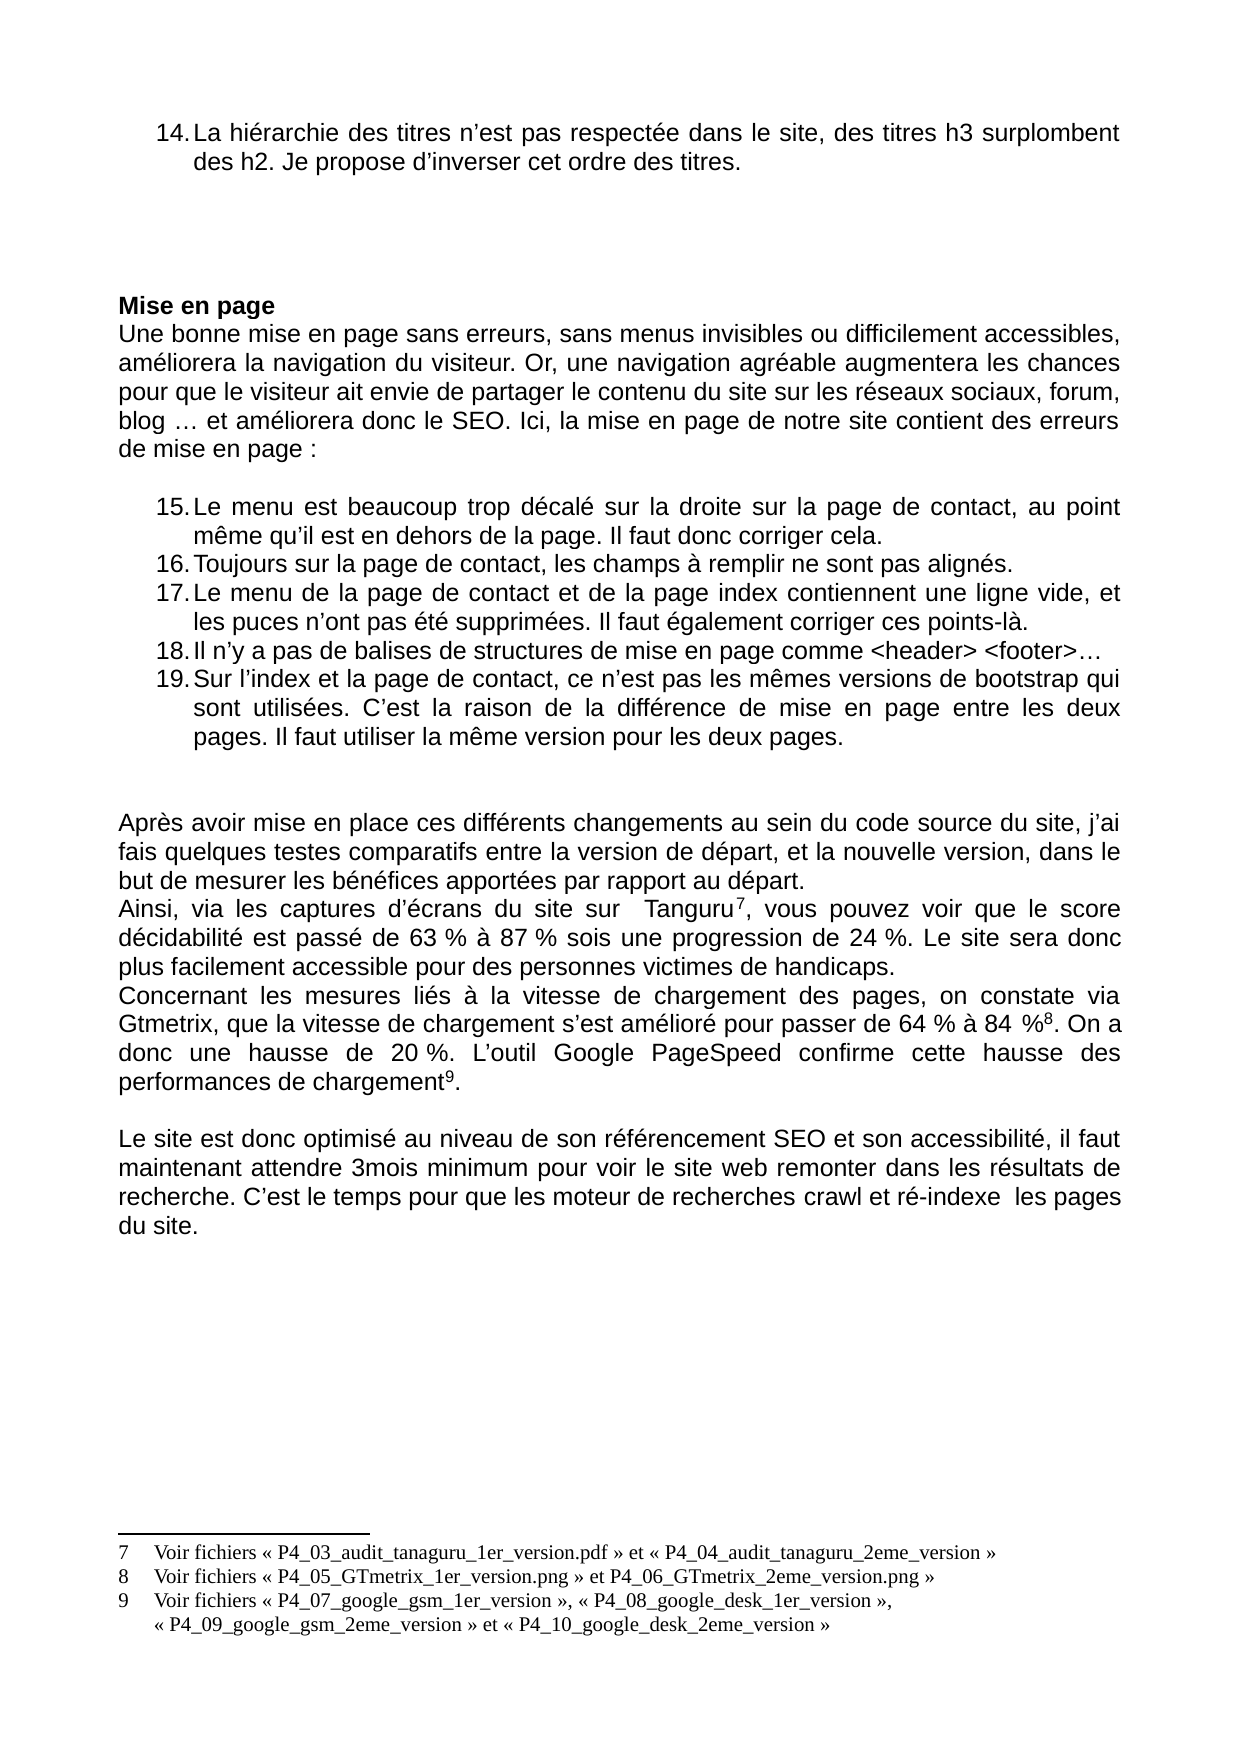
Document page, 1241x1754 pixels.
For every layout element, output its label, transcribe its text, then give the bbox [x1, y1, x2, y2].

text Une bonne mise en page sans erreurs, sans menus invisibles ou difficilement accessibles, améliorera la navigation du visiteur. Or, une navigation agréable augmentera les chances pour que le visiteur ait envie de partager le contenu du site sur les réseaux sociaux, forum, blog … et améliorera donc le SEO. Ici, la mise en page de notre site contient des erreurs de mise en page : [118, 319, 1122, 463]
text Le site est donc optimisé au niveau de son référencement SEO et son accessibilité, il faut maintenant attendre 3mois minimum pour voir le site web remonter dans les résultats de recherche. C’est le temps pour que les moteur de recherches crawl et ré-indexe les pages du site. [118, 1124, 1122, 1239]
text Après avoir mise en place ces différents changements au sein du code source du site, j’ai fais quelques testes comparatifs entre la version de départ, et la nouvelle version, dans le but de mesurer les bénéfices apportées par rapport au départ. [118, 808, 1122, 894]
text Voir fichiers « P4_07_google_gsm_1er_version », « P4_08_google_desk_1er_version », « P4_09_google_gsm_2eme_version » et « P4_10_google_desk_2eme_version » [118, 1588, 1122, 1636]
list Le menu de la page de contact et de la page index contiennent une ligne vide, et les puces n’ont pas été supprimées. Il faut également corriger ces points-là. [156, 578, 1122, 636]
list Il n’y a pas de balises de structures de mise en page comme <header> <footer>… [156, 636, 1122, 664]
text Voir fichiers « P4_05_GTmetrix_1er_version.png » et P4_06_GTmetrix_2eme_version.png » [118, 1564, 1122, 1588]
list La hiérarchie des titres n’est pas respectée dans le site, des titres h3 surplombent des h2. Je propose d’inverser cet ordre des titres. [156, 118, 1122, 176]
list Sur l’index et la page de contact, ce n’est pas les mêmes versions de bootstrap qui sont utilisées. C’est la raison de la différence de mise en page entre les deux pages. Il faut utiliser la même version pour les deux pages. [156, 664, 1122, 751]
text Ainsi, via les captures d’écrans du site sur Tanguru, vous pouvez voir que le score décidabilité est passé de 63 % à 87 % sois une progression de 24 %. Le site sera donc plus facilement accessible pour des personnes victimes de handicaps. [118, 894, 1122, 981]
text Voir fichiers « P4_03_audit_tanaguru_1er_version.pdf » et « P4_04_audit_tanaguru_2eme_version » [118, 1539, 1122, 1564]
list Le menu est beaucoup trop décalé sur la droite sur la page de contact, au point même qu’il est en dehors de la page. Il faut donc corriger cela. [156, 492, 1122, 549]
text Concernant les mesures liés à la vitesse de chargement des pages, on constate via Gtmetrix, que la vitesse de chargement s’est amélioré pour passer de 64 % à 84 %. On a donc une hausse de 20 %. L’outil Google PageSpeed confirme cette hausse des performances de chargement. [118, 981, 1122, 1096]
text Mise en page [118, 291, 1122, 319]
list Toujours sur la page de contact, les champs à remplir ne sont pas alignés. [156, 549, 1122, 578]
